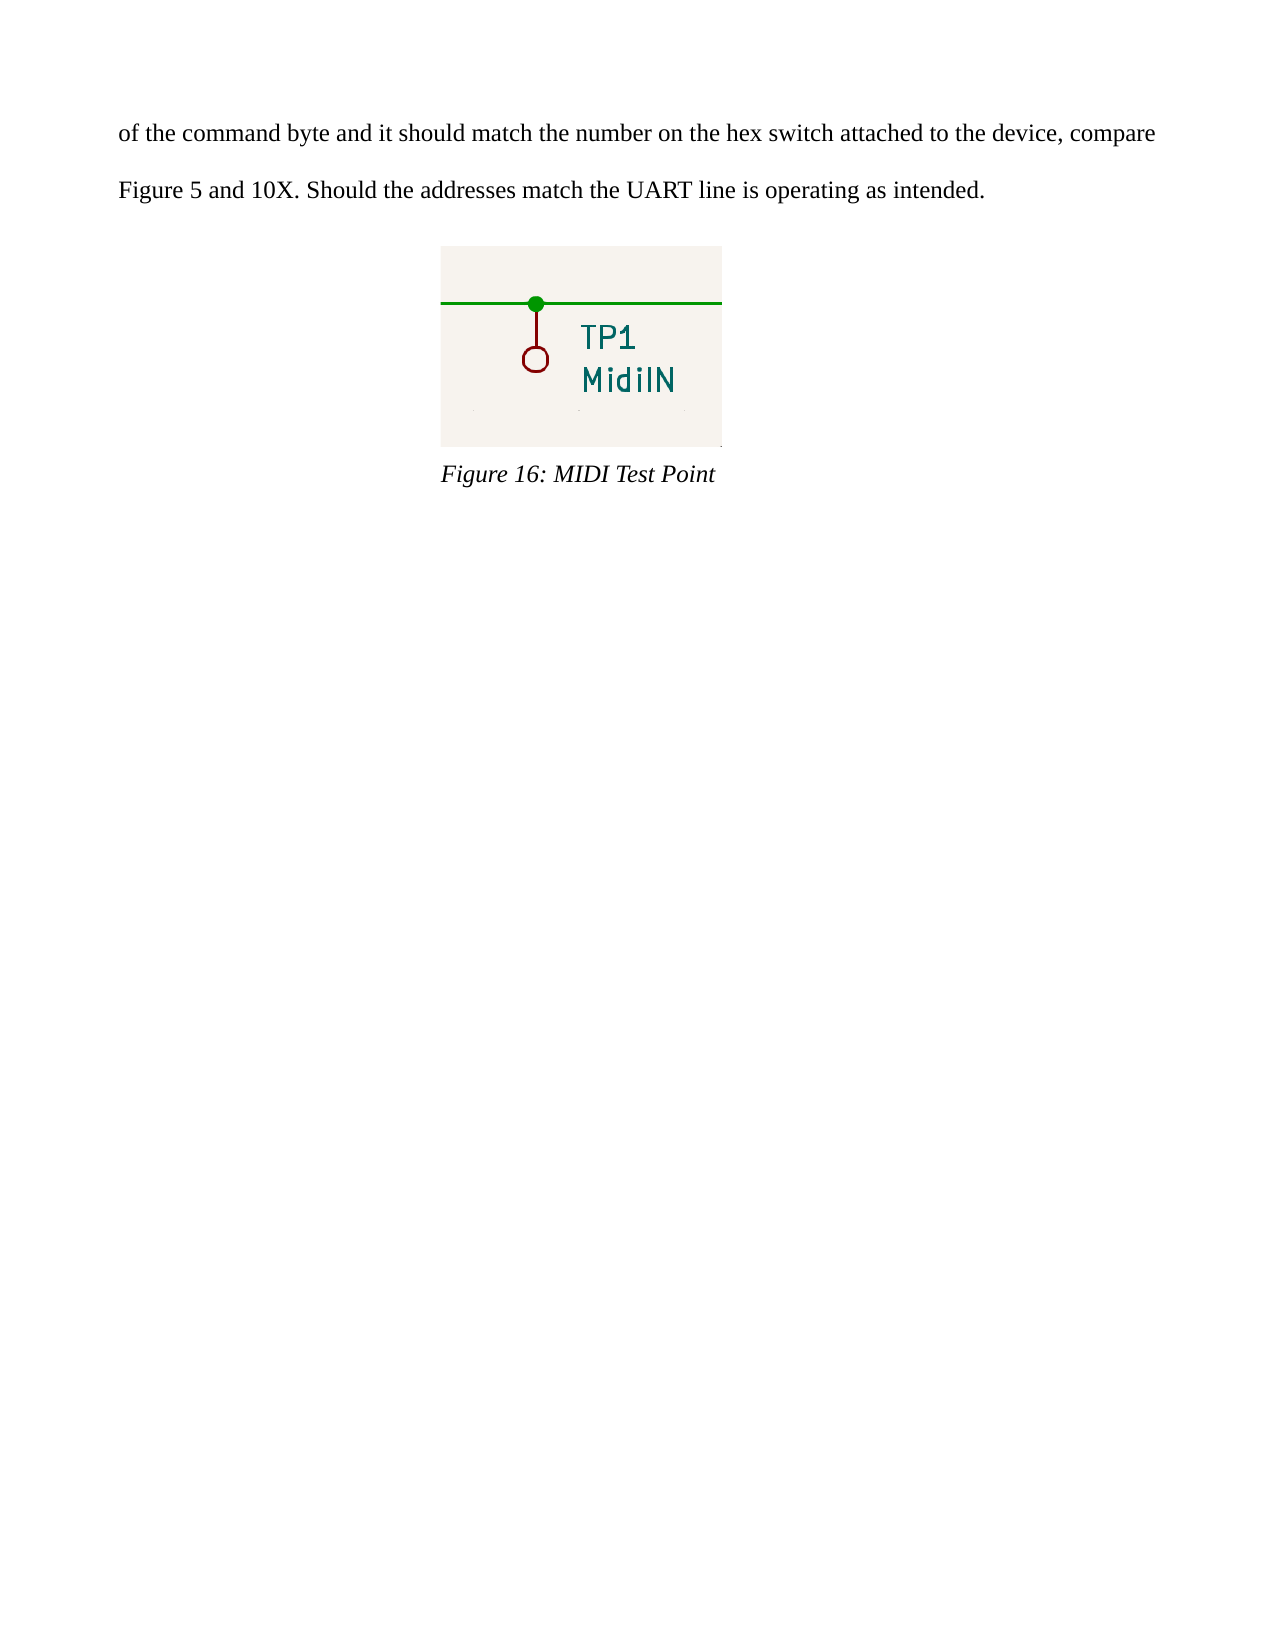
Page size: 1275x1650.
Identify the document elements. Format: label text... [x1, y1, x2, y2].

picture [440, 246, 722, 447]
text Figure 16: MIDI Test Point [441, 447, 722, 488]
text of the command byte and it should match the number on the hex switch attached to the device, compare Figure 5 and 10X. Should the addresses match the UART line is operating as intended. [118, 118, 1157, 204]
